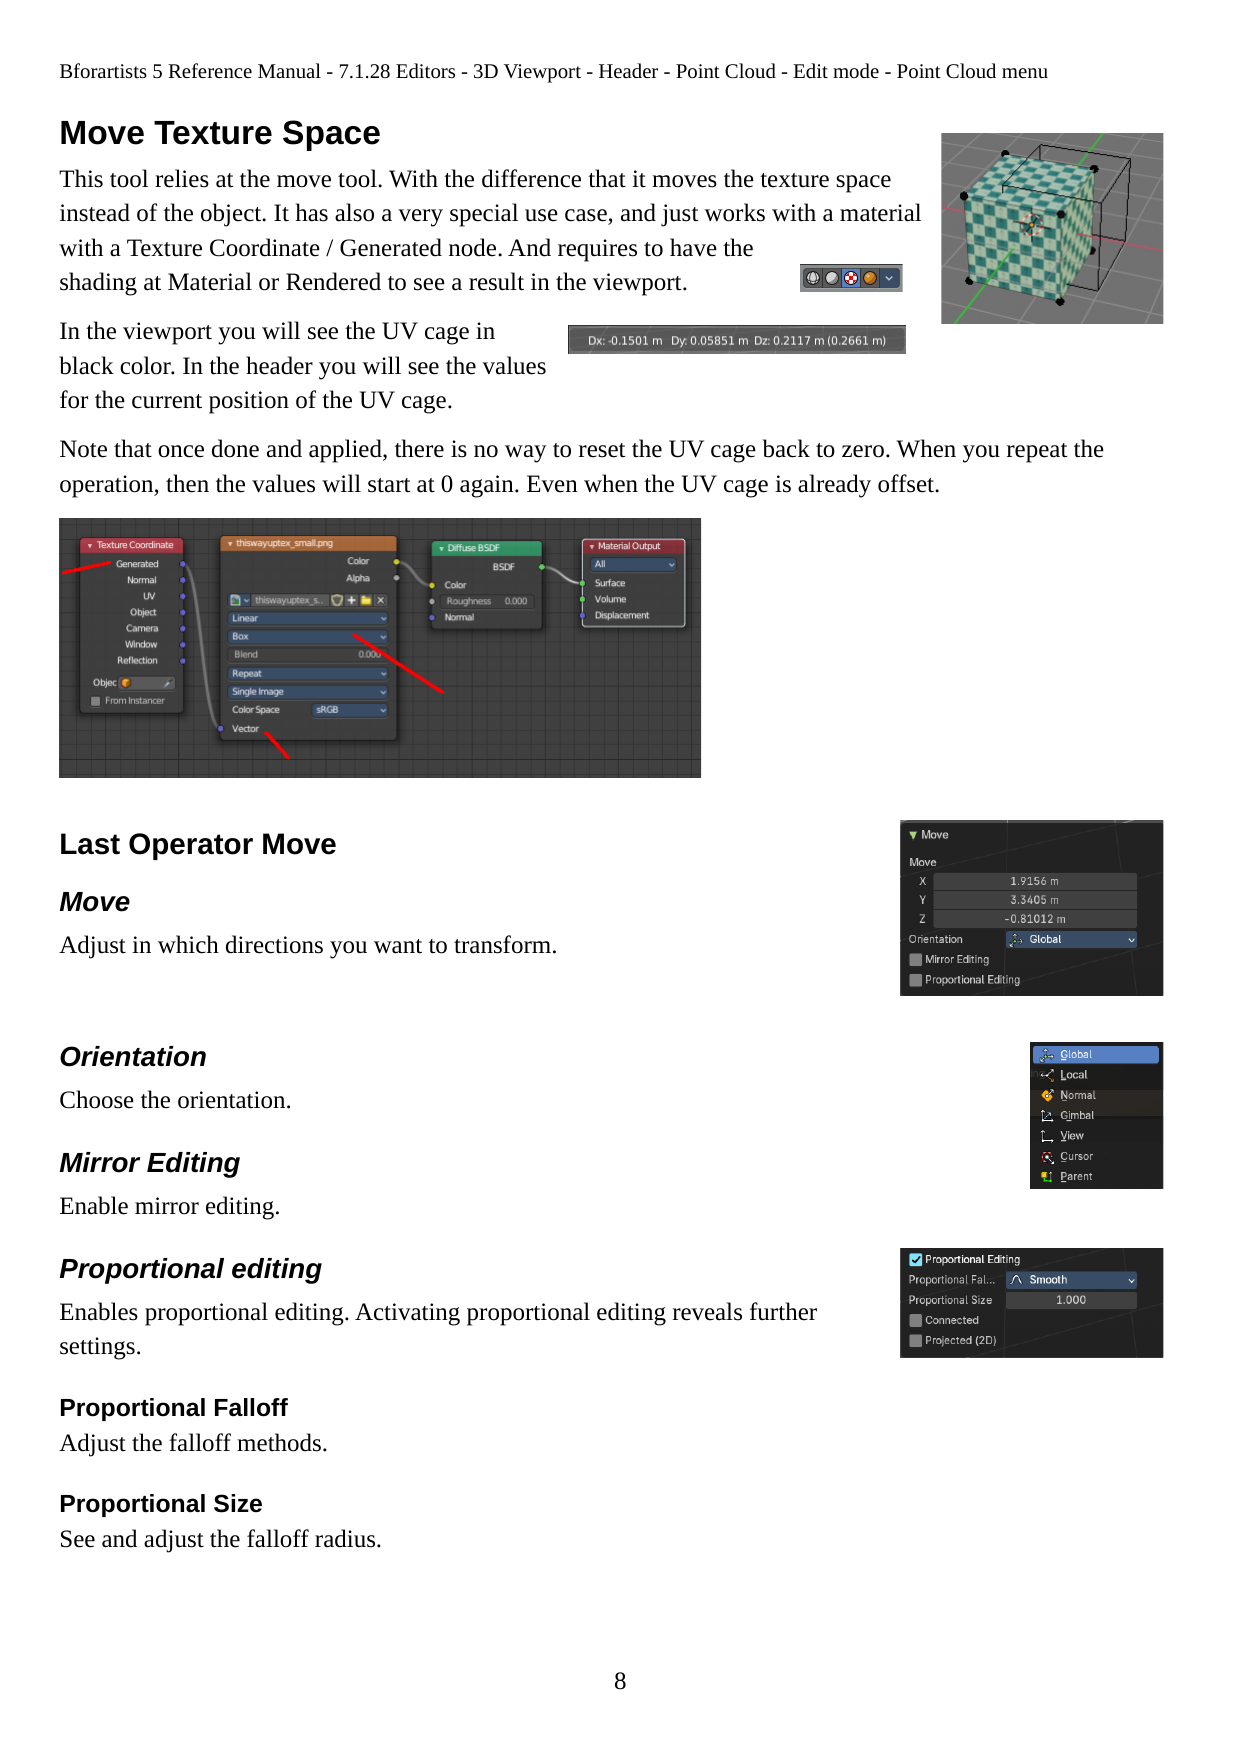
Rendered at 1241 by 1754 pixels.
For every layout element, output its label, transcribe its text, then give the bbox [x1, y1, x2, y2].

picture [800, 264, 903, 292]
subtitle [1164, 886, 1181, 918]
text Note that once done and applied, there is no way to reset the UV cage back to zero. When you repeat the operation, then the values will start at 0 again. Even when the UV cage is already offset. [59, 434, 1181, 497]
picture [1030, 1042, 1164, 1189]
subtitle [1164, 1253, 1181, 1284]
text Adjust in which directions you want to transform. [59, 930, 900, 959]
text This tool relies at the move tool. With the difference that it moves the texture space instead of the object. It has also a very special use case, and just works with a material with a Texture Coordinate / Generated node. And requires to have the shading at Material or Rendered to see a result in the viewport. [59, 164, 941, 296]
text See and adjust the falloff radius. [59, 1524, 1181, 1553]
text In the viewport you will see the UV cage in black color. In the header you will see the values for the current position of the UV cage. [59, 316, 1181, 414]
picture [568, 325, 906, 354]
subtitle Mirror Editing [59, 1147, 1030, 1178]
subtitle Proportional Size [59, 1489, 1181, 1518]
picture [900, 820, 1164, 996]
subtitle Orientation [59, 1041, 1181, 1073]
subtitle Last Operator Move [59, 827, 900, 861]
subtitle Proportional Falloff [59, 1393, 1181, 1422]
picture [941, 133, 1164, 324]
text Enables proportional editing. Activating proportional editing reveals further settings. [59, 1297, 1181, 1360]
subtitle Move [59, 886, 900, 918]
subtitle [1164, 827, 1181, 861]
subtitle [1164, 1147, 1181, 1178]
text Choose the orientation. [59, 1085, 1030, 1114]
text [1164, 1085, 1181, 1114]
subtitle Move Texture Space [59, 113, 1181, 151]
text Enable mirror editing. [59, 1191, 1181, 1220]
picture [59, 518, 702, 778]
text Adjust the falloff methods. [59, 1428, 1181, 1457]
subtitle Proportional editing [59, 1253, 900, 1284]
picture [900, 1248, 1164, 1358]
